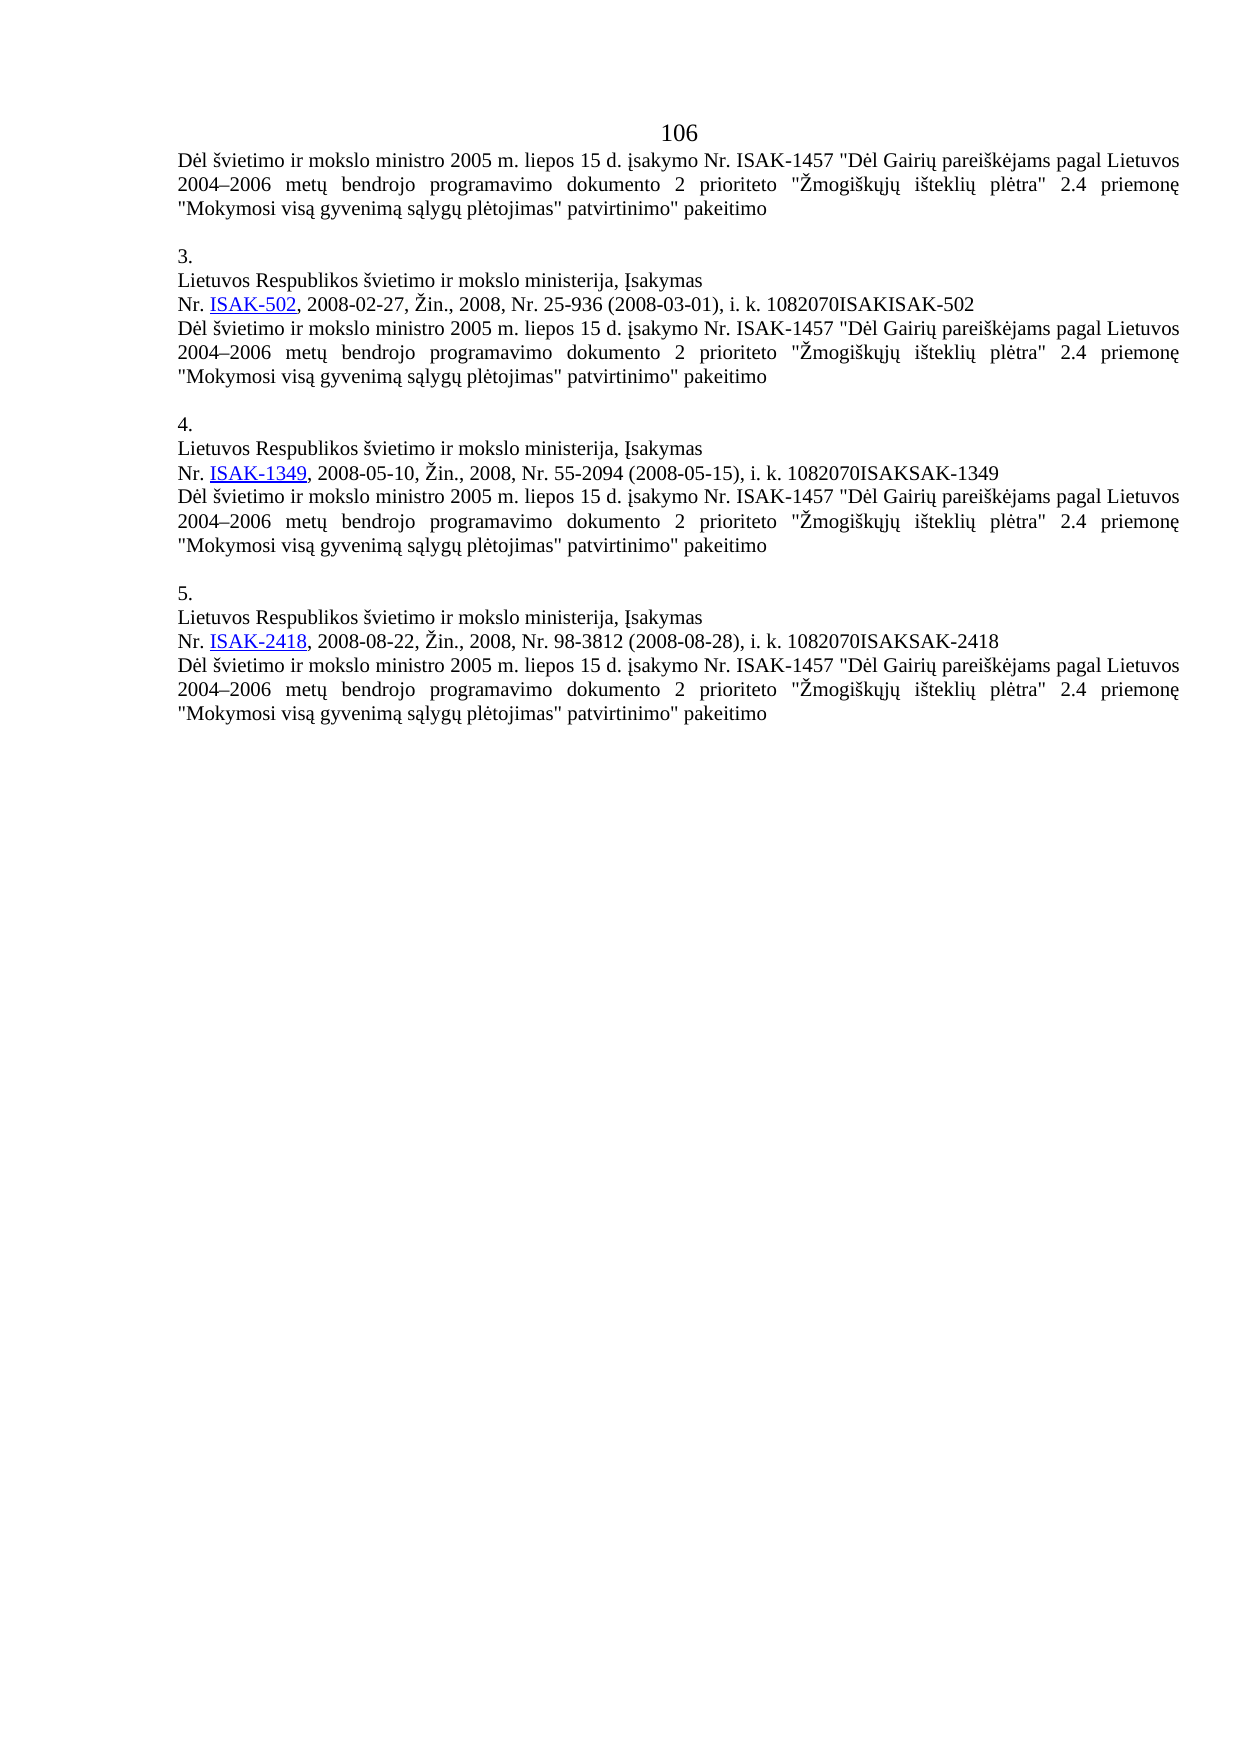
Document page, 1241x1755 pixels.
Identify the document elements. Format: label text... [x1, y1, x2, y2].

text Dėl švietimo ir mokslo ministro 2005 m. liepos 15 d. įsakymo Nr. ISAK-1457 "Dėl Gairių pareiškėjams pagal Lietuvos 2004–2006 metų bendrojo programavimo dokumento 2 prioriteto "Žmogiškųjų išteklių plėtra" 2.4 priemonę "Mokymosi visą gyvenimą sąlygų plėtojimas" patvirtinimo" pakeitimo [177, 484, 1181, 557]
text Nr. ISAK-502, 2008-02-27, Žin., 2008, Nr. 25-936 (2008-03-01), i. k. 1082070ISAKISAK-502 [177, 292, 1181, 316]
text Lietuvos Respublikos švietimo ir mokslo ministerija, Įsakymas [177, 436, 1181, 460]
text Dėl švietimo ir mokslo ministro 2005 m. liepos 15 d. įsakymo Nr. ISAK-1457 "Dėl Gairių pareiškėjams pagal Lietuvos 2004–2006 metų bendrojo programavimo dokumento 2 prioriteto "Žmogiškųjų išteklių plėtra" 2.4 priemonę "Mokymosi visą gyvenimą sąlygų plėtojimas" patvirtinimo" pakeitimo [177, 653, 1181, 725]
text 4. [177, 412, 1181, 436]
text 5. [177, 581, 1181, 605]
text 3. [177, 244, 1181, 268]
text Lietuvos Respublikos švietimo ir mokslo ministerija, Įsakymas [177, 605, 1181, 629]
text Dėl švietimo ir mokslo ministro 2005 m. liepos 15 d. įsakymo Nr. ISAK-1457 "Dėl Gairių pareiškėjams pagal Lietuvos 2004–2006 metų bendrojo programavimo dokumento 2 prioriteto "Žmogiškųjų išteklių plėtra" 2.4 priemonę "Mokymosi visą gyvenimą sąlygų plėtojimas" patvirtinimo" pakeitimo [177, 316, 1181, 388]
text Nr. ISAK-2418, 2008-08-22, Žin., 2008, Nr. 98-3812 (2008-08-28), i. k. 1082070ISAKSAK-2418 [177, 629, 1181, 653]
text Dėl švietimo ir mokslo ministro 2005 m. liepos 15 d. įsakymo Nr. ISAK-1457 "Dėl Gairių pareiškėjams pagal Lietuvos 2004–2006 metų bendrojo programavimo dokumento 2 prioriteto "Žmogiškųjų išteklių plėtra" 2.4 priemonę "Mokymosi visą gyvenimą sąlygų plėtojimas" patvirtinimo" pakeitimo [177, 148, 1181, 220]
text Nr. ISAK-1349, 2008-05-10, Žin., 2008, Nr. 55-2094 (2008-05-15), i. k. 1082070ISAKSAK-1349 [177, 460, 1181, 484]
text Lietuvos Respublikos švietimo ir mokslo ministerija, Įsakymas [177, 268, 1181, 292]
